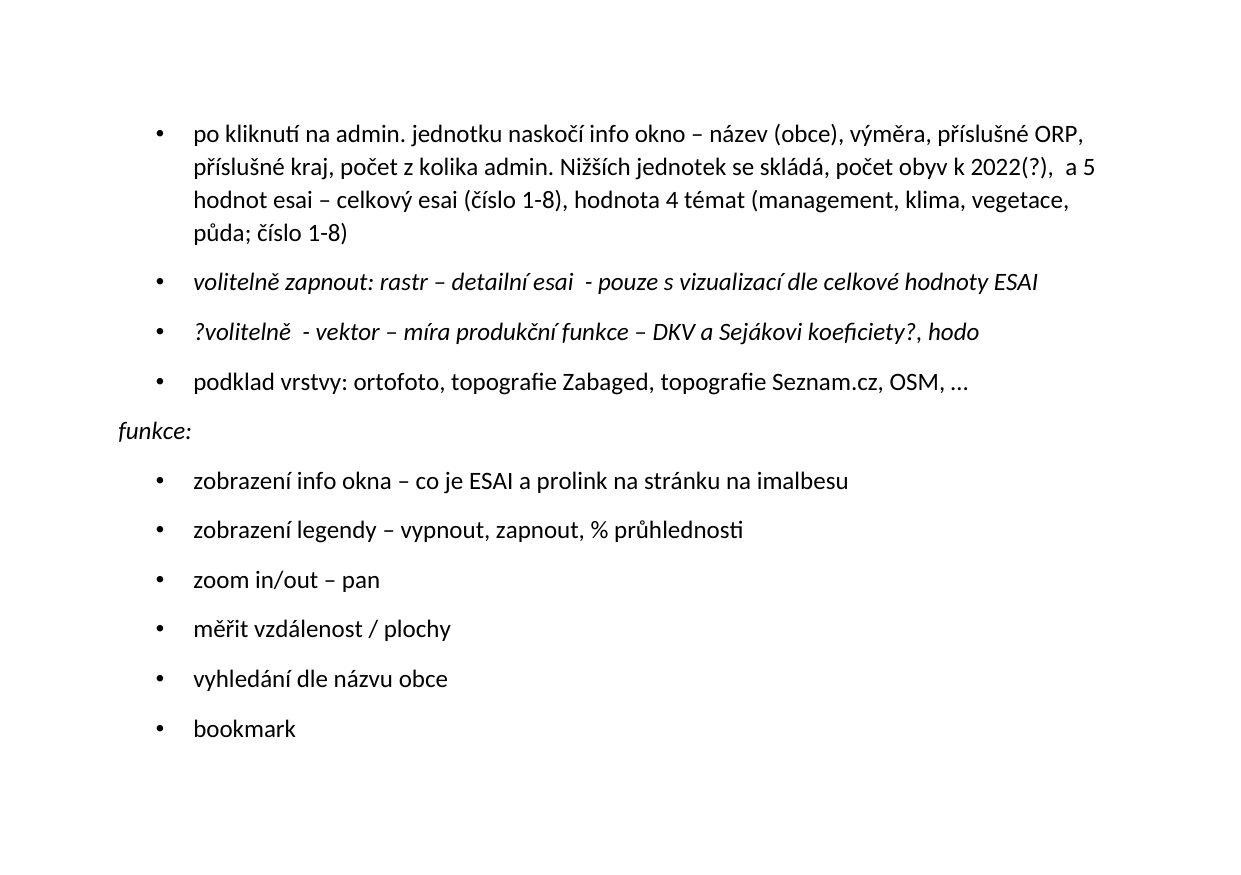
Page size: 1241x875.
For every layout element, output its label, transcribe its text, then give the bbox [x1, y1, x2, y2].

list podklad vrstvy: ortofoto, topografie Zabaged, topografie Seznam.cz, OSM, … [156, 366, 1122, 396]
list bookmark [156, 713, 1122, 743]
text funkce: [118, 415, 1122, 446]
list zoom in/out – pan [156, 564, 1122, 594]
list měřit vzdálenost / plochy [156, 613, 1122, 644]
list zobrazení info okna – co je ESAI a prolink na stránku na imalbesu [156, 465, 1122, 495]
list volitelně zapnout: rastr – detailní esai - pouze s vizualizací dle celkové hodnoty ESAI [156, 266, 1122, 297]
list vyhledání dle názvu obce [156, 663, 1122, 694]
list zobrazení legendy – vypnout, zapnout, % průhlednosti [156, 514, 1122, 545]
list ?volitelně - vektor – míra produkční funkce – DKV a Sejákovi koeficiety?, hodo [156, 316, 1122, 347]
list po kliknutí na admin. jednotku naskočí info okno – název (obce), výměra, příslušné ORP, příslušné kraj, počet z kolika admin. Nižších jednotek se skládá, počet obyv k 2022(?), a 5 hodnot esai – celkový esai (číslo 1-8), hodnota 4 témat (management, klima, vegetace, půda; číslo 1-8) [156, 118, 1122, 247]
